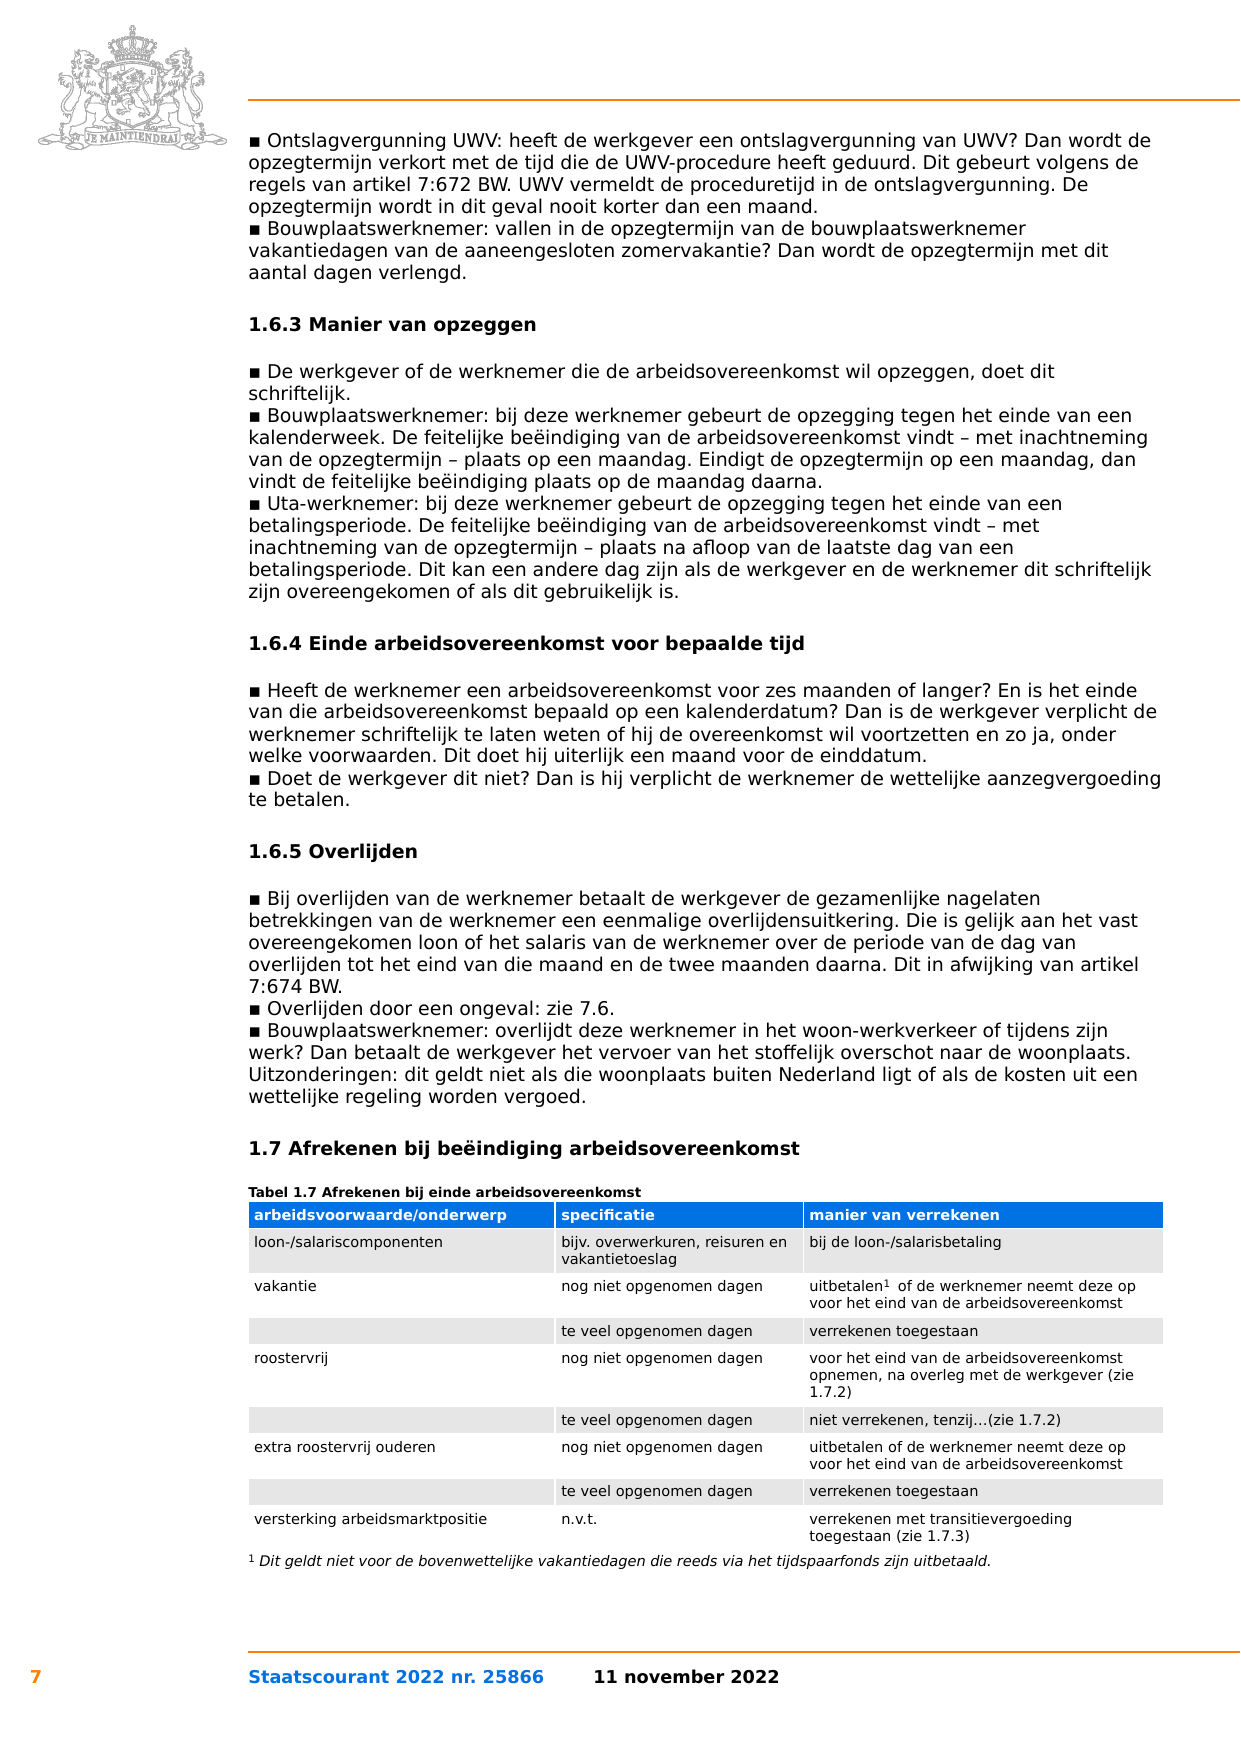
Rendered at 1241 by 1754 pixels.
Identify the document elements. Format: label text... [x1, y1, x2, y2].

text ▪ Bij overlijden van de werknemer betaalt de werkgever de gezamenlijke nagelaten betrekkingen van de werknemer een eenmalige overlijdensuitkering. Die is gelijk aan het vast overeengekomen loon of het salaris van de werknemer over de periode van de dag van overlijden tot het eind van die maand en de twee maanden daarna. Dit in afwijking van artikel 7:674 BW. [248, 888, 1163, 998]
text ▪ Overlijden door een ongeval: zie 7.6. [248, 998, 1163, 1020]
text ▪ Bouwplaatswerknemer: vallen in de opzegtermijn van de bouwplaatswerknemer vakantiedagen van de aaneengesloten zomervakantie? Dan wordt de opzegtermijn met dit aantal dagen verlengd. [248, 218, 1163, 284]
table_cell manier van verrekenen [804, 1202, 1163, 1228]
text ▪ Heeft de werknemer een arbeidsovereenkomst voor zes maanden of langer? En is het einde van die arbeidsovereenkomst bepaald op een kalenderdatum? Dan is de werkgever verplicht de werknemer schriftelijk te laten weten of hij de overeenkomst wil voortzetten en zo ja, onder welke voorwaarden. Dit doet hij uiterlijk een maand voor de einddatum. [248, 679, 1163, 767]
subtitle 1.6.4 Einde arbeidsovereenkomst voor bepaalde tijd [248, 632, 1163, 654]
text ▪ Bouwplaatswerknemer: bij deze werknemer gebeurt de opzegging tegen het einde van een kalenderweek. De feitelijke beëindiging van de arbeidsovereenkomst vindt – met inachtneming van de opzegtermijn – plaats op een maandag. Eindigt de opzegtermijn op een maandag, dan vindt de feitelijke beëindiging plaats op de maandag daarna. [248, 405, 1163, 493]
table_cell loon-/salariscomponenten [249, 1229, 554, 1273]
table_cell arbeidsvoorwaarde/onderwerp [249, 1202, 554, 1228]
table_cell te veel opgenomen dagen [556, 1318, 803, 1344]
table_cell nog niet opgenomen dagen [556, 1434, 803, 1477]
table_cell extra roostervrij ouderen [249, 1434, 554, 1477]
table_cell bij de loon-/salarisbetaling [804, 1229, 1163, 1273]
table_cell [249, 1479, 554, 1505]
table_cell niet verrekenen, tenzij…(zie 1.7.2) [804, 1407, 1163, 1433]
table_cell nog niet opgenomen dagen [556, 1274, 803, 1317]
table_cell nog niet opgenomen dagen [556, 1345, 803, 1406]
text ▪ Uta-werknemer: bij deze werknemer gebeurt de opzegging tegen het einde van een betalingsperiode. De feitelijke beëindiging van de arbeidsovereenkomst vindt – met inachtneming van de opzegtermijn – plaats na afloop van de laatste dag van een betalingsperiode. Dit kan een andere dag zijn als de werkgever en de werknemer dit schriftelijk zijn overeengekomen of als dit gebruikelijk is. [248, 493, 1163, 602]
text ▪ Ontslagvergunning UWV: heeft de werkgever een ontslagvergunning van UWV? Dan wordt de opzegtermijn verkort met de tijd die de UWV-procedure heeft geduurd. Dit gebeurt volgens de regels van artikel 7:672 BW. UWV vermeldt de proceduretijd in de ontslagvergunning. De opzegtermijn wordt in dit geval nooit korter dan een maand. [248, 130, 1163, 218]
table_cell te veel opgenomen dagen [556, 1479, 803, 1505]
text ▪ De werkgever of de werknemer die de arbeidsovereenkomst wil opzeggen, doet dit schriftelijk. [248, 361, 1163, 405]
picture [38, 25, 227, 150]
table_cell vakantie [249, 1274, 554, 1317]
table_cell bijv. overwerkuren, reisuren en vakantietoeslag [556, 1229, 803, 1273]
table_cell versterking arbeidsmarktpositie [249, 1506, 554, 1549]
table_cell verrekenen met transitievergoeding toegestaan (zie 1.7.3) [804, 1506, 1163, 1549]
table_cell n.v.t. [556, 1506, 803, 1549]
table_cell [249, 1318, 554, 1344]
table_cell roostervrij [249, 1345, 554, 1406]
table_cell te veel opgenomen dagen [556, 1407, 803, 1433]
subtitle 1.6.3 Manier van opzeggen [248, 314, 1163, 336]
table_header Tabel 1.7 Afrekenen bij einde arbeidsovereenkomst [248, 1185, 1163, 1201]
table_cell 1 Dit geldt niet voor de bovenwettelijke vakantiedagen die reeds via het tijdspaarfonds zijn uitbetaald. [248, 1550, 1163, 1570]
table_cell [249, 1407, 554, 1433]
subtitle 1.6.5 Overlijden [248, 841, 1163, 863]
text ▪ Bouwplaatswerknemer: overlijdt deze werknemer in het woon-werkverkeer of tijdens zijn werk? Dan betaalt de werkgever het vervoer van het stoffelijk overschot naar de woonplaats. Uitzonderingen: dit geldt niet als die woonplaats buiten Nederland ligt of als de kosten uit een wettelijke regeling worden vergoed. [248, 1020, 1163, 1108]
table_cell uitbetalen1 of de werknemer neemt deze op voor het eind van de arbeidsovereenkomst [804, 1274, 1163, 1317]
subtitle 1.7 Afrekenen bij beëindiging arbeidsovereenkomst [248, 1138, 1163, 1160]
table_cell specificatie [556, 1202, 803, 1228]
table_cell uitbetalen of de werknemer neemt deze op voor het eind van de arbeidsovereenkomst [804, 1434, 1163, 1477]
table_cell verrekenen toegestaan [804, 1318, 1163, 1344]
table_cell voor het eind van de arbeidsovereenkomst opnemen, na overleg met de werkgever (zie 1.7.2) [804, 1345, 1163, 1406]
text ▪ Doet de werkgever dit niet? Dan is hij verplicht de werknemer de wettelijke aanzegvergoeding te betalen. [248, 767, 1163, 811]
table_cell verrekenen toegestaan [804, 1479, 1163, 1505]
